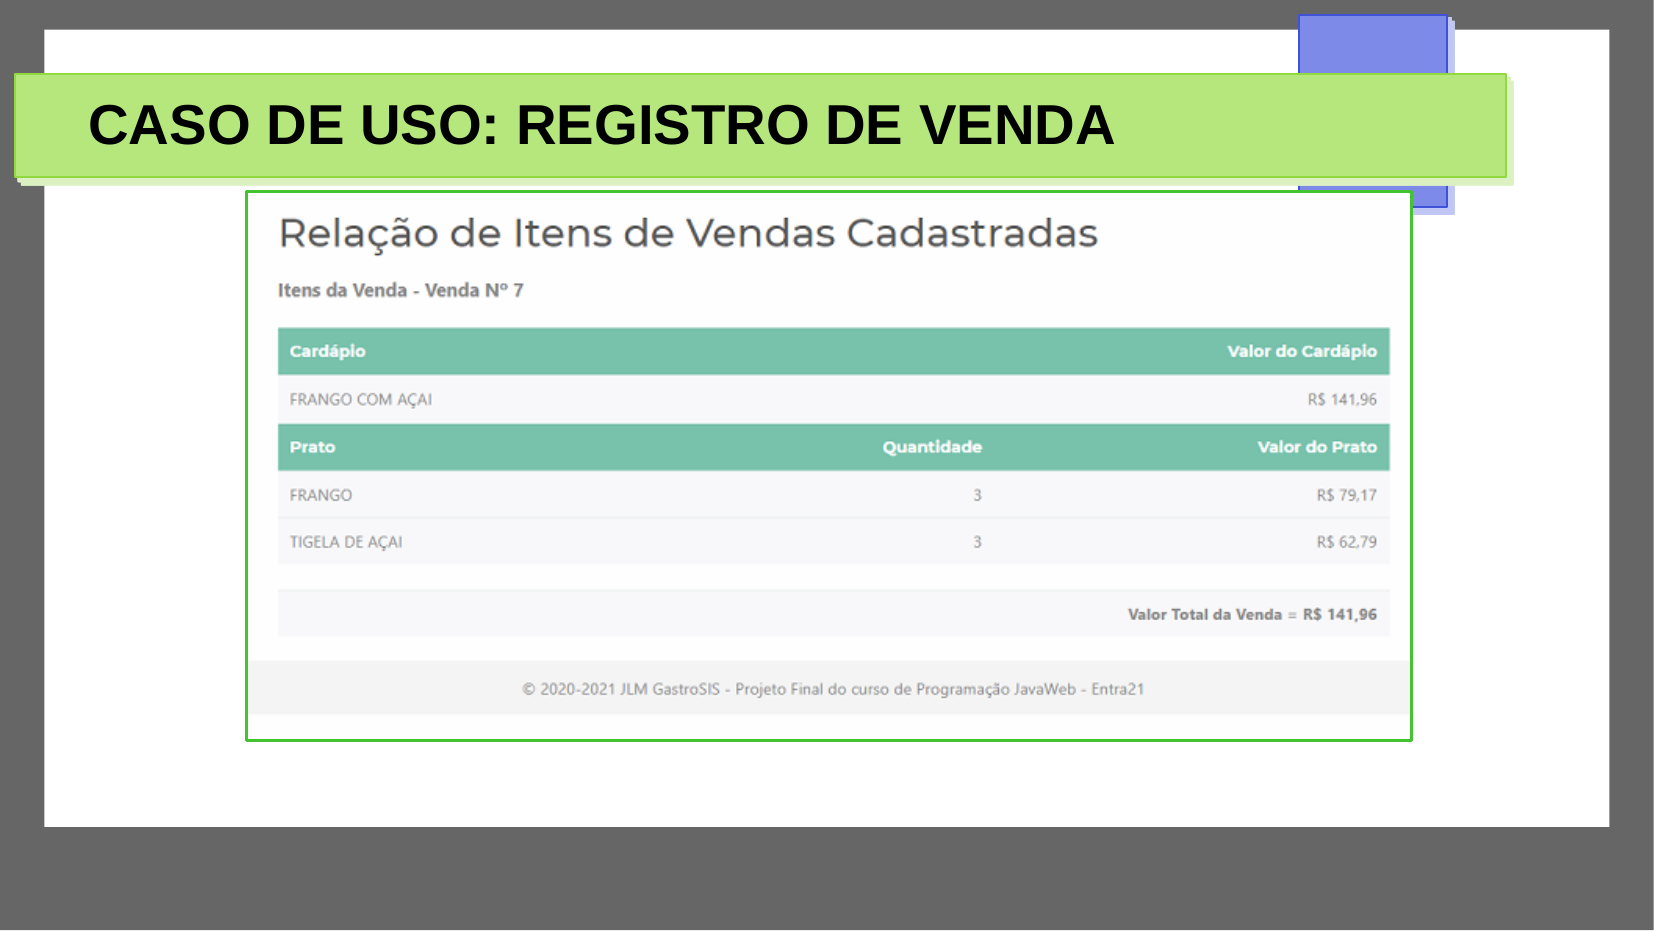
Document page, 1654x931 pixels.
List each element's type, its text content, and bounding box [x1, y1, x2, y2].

title Caso de Uso: registro de venda [88, 73, 1506, 178]
picture [247, 193, 1411, 739]
